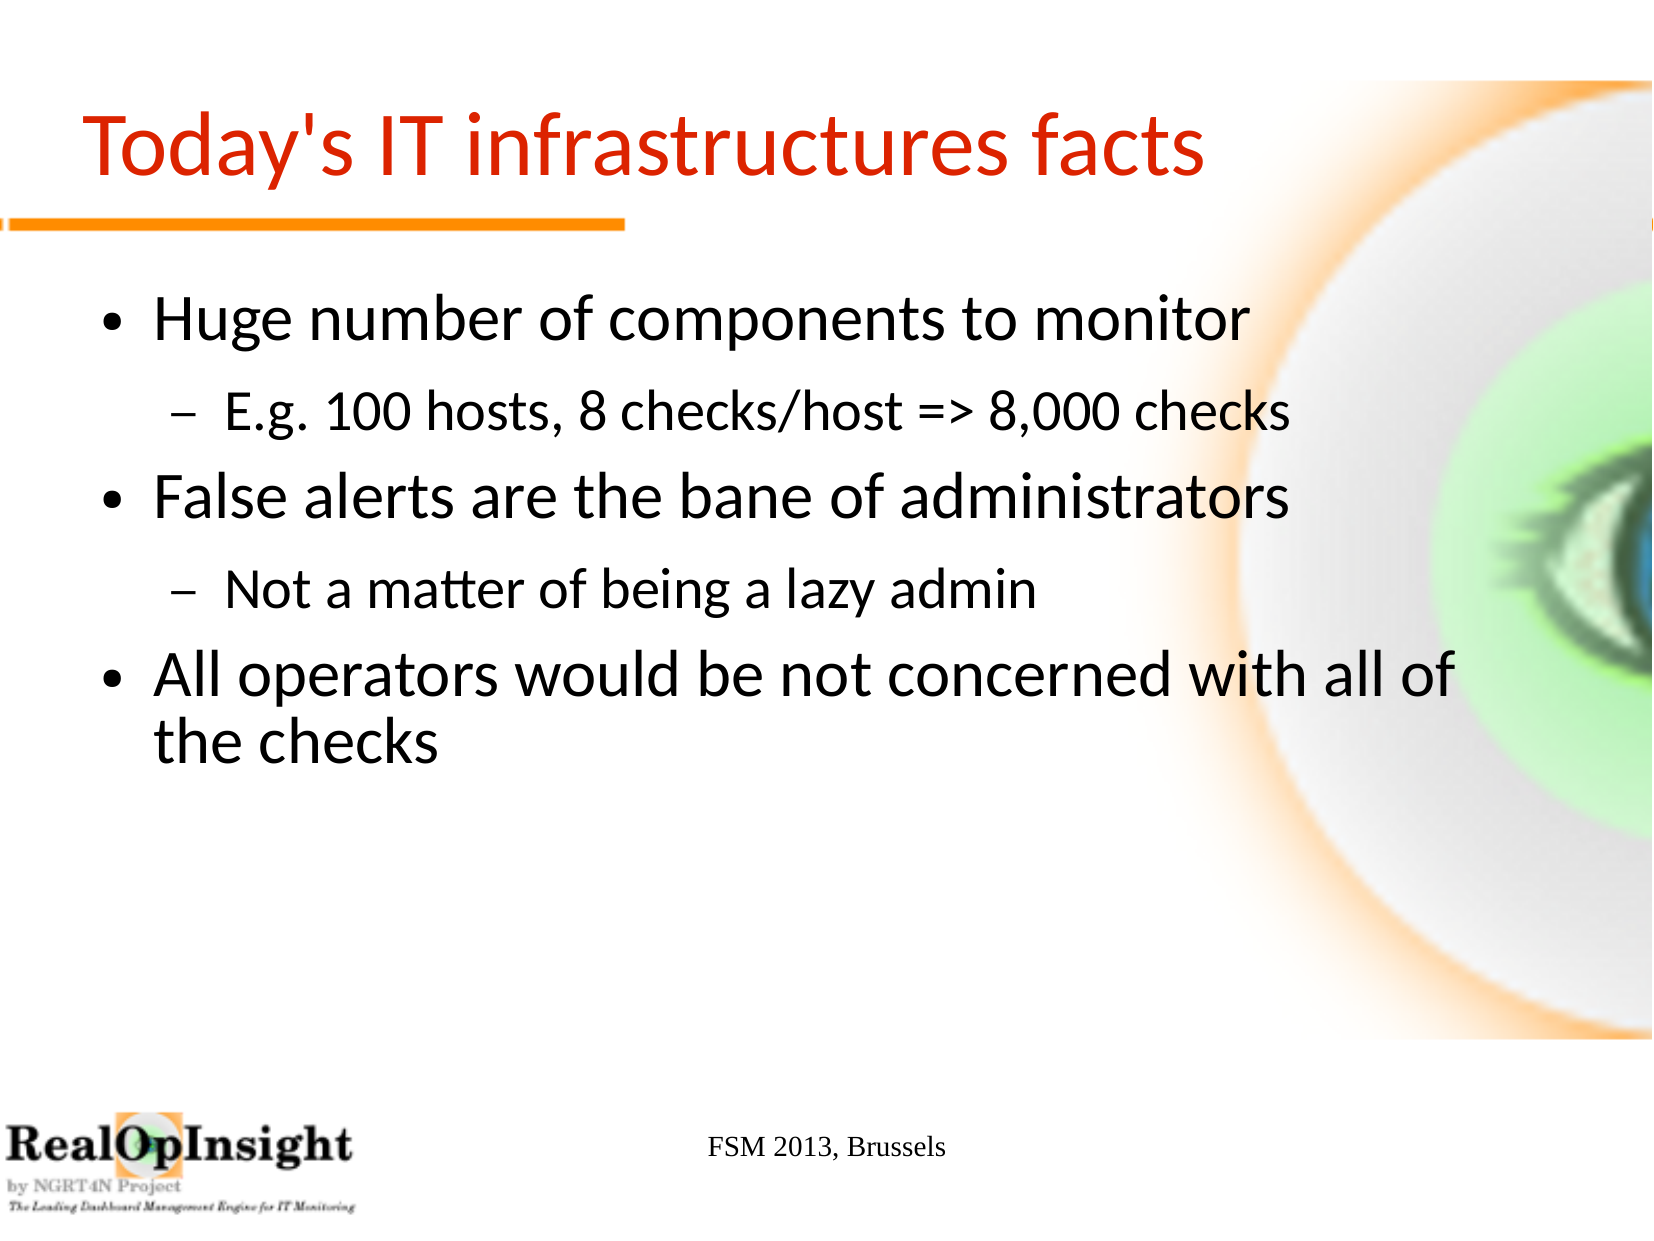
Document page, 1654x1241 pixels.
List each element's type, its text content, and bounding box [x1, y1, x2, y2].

title Today's IT infrastructures facts [82, 49, 1571, 257]
list Huge number of components to monitor E.g. 100 hosts, 8 checks/host => 8,000 checks False alerts are the bane of administrators Not a matter of being a lazy admin All operators would be not concerned with all of the checks [82, 290, 1538, 1010]
picture [0, 0, 1654, 1241]
